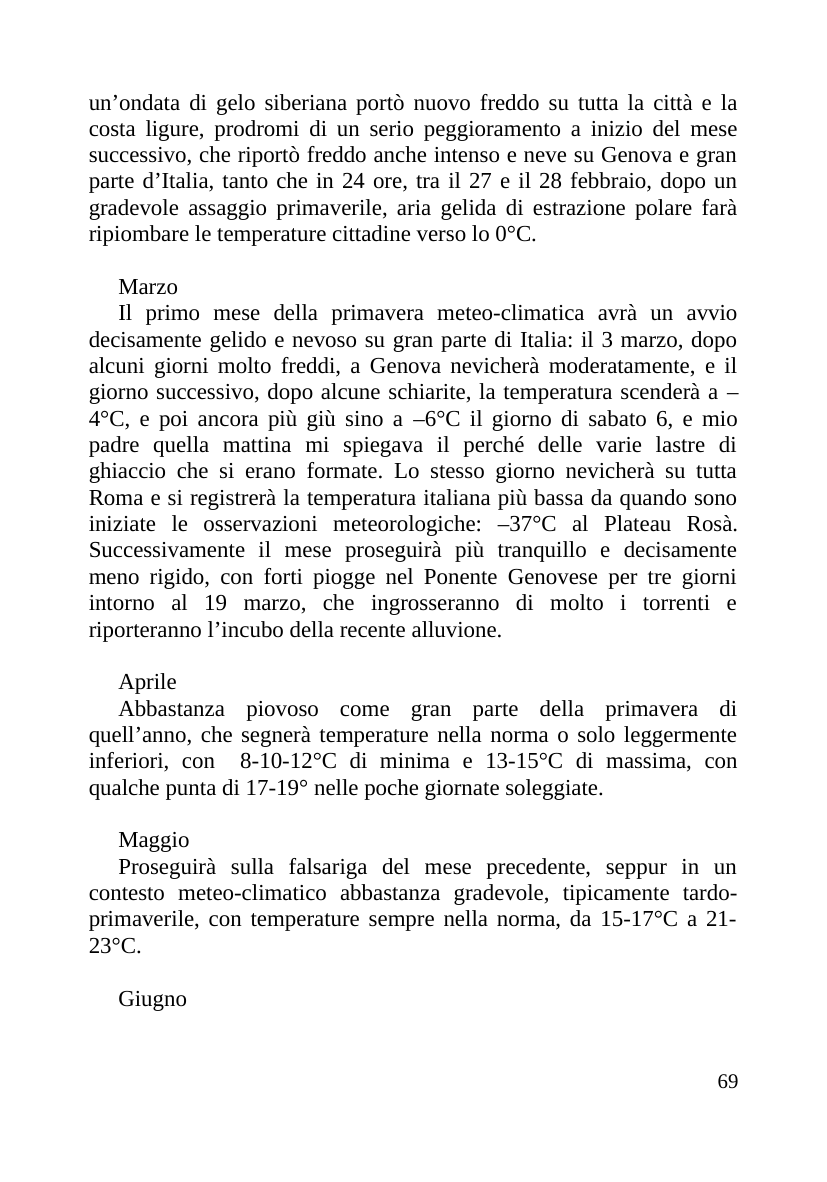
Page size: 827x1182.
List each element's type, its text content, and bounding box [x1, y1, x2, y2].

text Marzo [88, 273, 738, 299]
text Il primo mese della primavera meteo-climatica avrà un avvio decisamente gelido e nevoso su gran parte di Italia: il 3 marzo, dopo alcuni giorni molto freddi, a Genova nevicherà moderatamente, e il giorno successivo, dopo alcune schiarite, la temperatura scenderà a ‒4°C, e poi ancora più giù sino a ‒6°C il giorno di sabato 6, e mio padre quella mattina mi spiegava il perché delle varie lastre di ghiaccio che si erano formate. Lo stesso giorno nevicherà su tutta Roma e si registrerà la temperatura italiana più bassa da quando sono iniziate le osservazioni meteorologiche: ‒37°C al Plateau Rosà. Successivamente il mese proseguirà più tranquillo e decisamente meno rigido, con forti piogge nel Ponente Genovese per tre giorni intorno al 19 marzo, che ingrosseranno di molto i torrenti e riporteranno l’incubo della recente alluvione. [88, 299, 738, 642]
text Aprile [88, 668, 738, 695]
text Maggio [88, 826, 738, 853]
text un’ondata di gelo siberiana portò nuovo freddo su tutta la città e la costa ligure, prodromi di un serio peggioramento a inizio del mese successivo, che riportò freddo anche intenso e neve su Genova e gran parte d’Italia, tanto che in 24 ore, tra il 27 e il 28 febbraio, dopo un gradevole assaggio primaverile, aria gelida di estrazione polare farà ripiombare le temperature cittadine verso lo 0°C. [88, 88, 738, 247]
text Abbastanza piovoso come gran parte della primavera di quell’anno, che segnerà temperature nella norma o solo leggermente inferiori, con 8-10-12°C di minima e 13-15°C di massima, con qualche punta di 17-19° nelle poche giornate soleggiate. [88, 695, 738, 800]
text Giugno [88, 984, 738, 1011]
text Proseguirà sulla falsariga del mese precedente, seppur in un contesto meteo-climatico abbastanza gradevole, tipicamente tardo-primaverile, con temperature sempre nella norma, da 15-17°C a 21-23°C. [88, 853, 738, 958]
